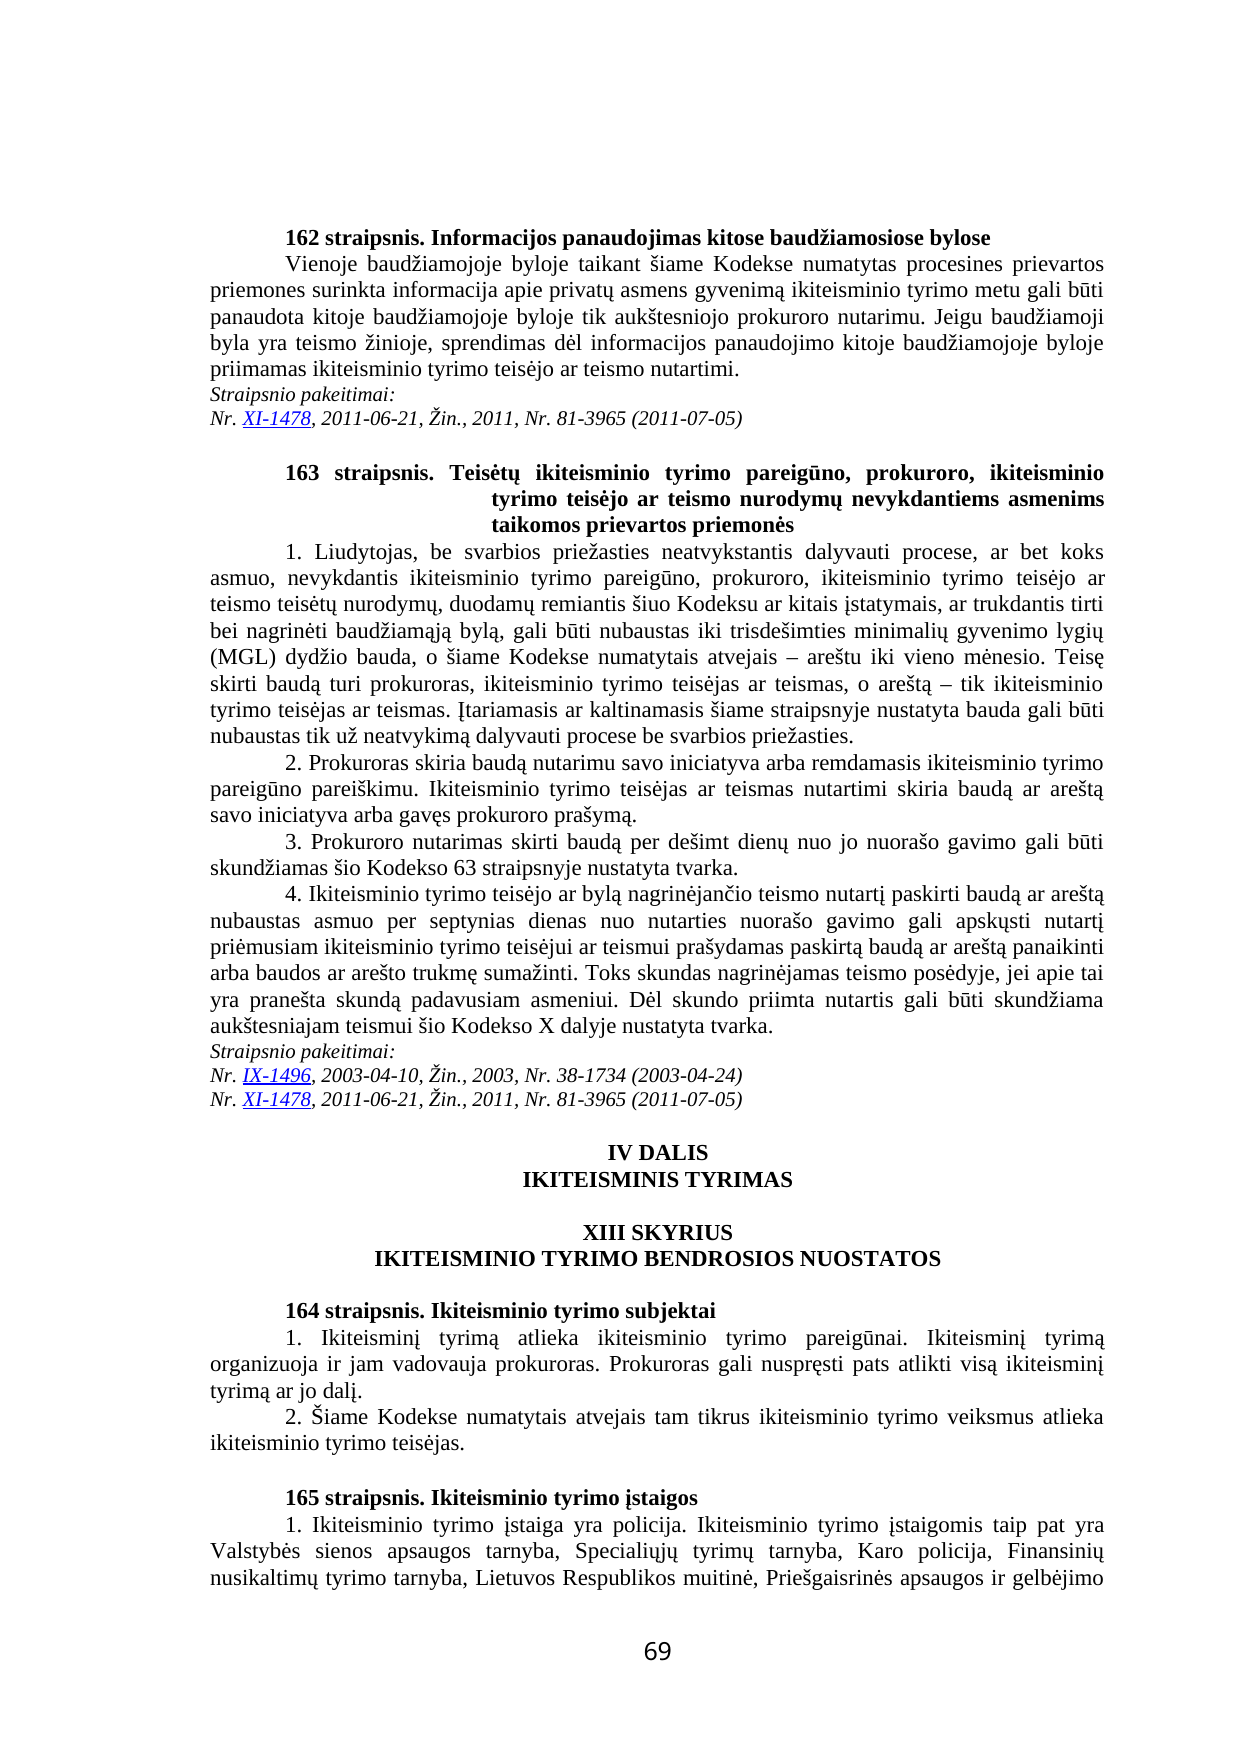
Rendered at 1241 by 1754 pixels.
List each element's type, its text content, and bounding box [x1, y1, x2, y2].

text IV dalis [210, 1139, 1106, 1166]
text 2. Šiame Kodekse numatytais atvejais tam tikrus ikiteisminio tyrimo veiksmus atlieka ikiteisminio tyrimo teisėjas. [210, 1403, 1106, 1456]
text 163 straipsnis. Teisėtų ikiteisminio tyrimo pareigūno, prokuroro, ikiteisminio tyrimo teisėjo ar teismo nurodymų nevykdantiems asmenims taikomos prievartos priemonės [285, 459, 1106, 538]
text 164 straipsnis. Ikiteisminio tyrimo subjektai [210, 1298, 1106, 1324]
text Nr. XI-1478, 2011-06-21, Žin., 2011, Nr. 81-3965 (2011-07-05) [210, 1087, 1106, 1111]
text 162 straipsnis. Informacijos panaudojimas kitose baudžiamosiose bylose [210, 224, 1106, 250]
text Ikiteisminio tyrimo bendrosios nuostatos [210, 1245, 1106, 1271]
text 165 straipsnis. Ikiteisminio tyrimo įstaigos [210, 1484, 1106, 1511]
text 1. Ikiteisminio tyrimo įstaiga yra policija. Ikiteisminio tyrimo įstaigomis taip pat yra Valstybės sienos apsaugos tarnyba, Specialiųjų tyrimų tarnyba, Karo policija, Finansinių nusikaltimų tyrimo tarnyba, Lietuvos Respublikos muitinė, Priešgaisrinės apsaugos ir gelbėjimo [210, 1511, 1106, 1590]
text 4. Ikiteisminio tyrimo teisėjo ar bylą nagrinėjančio teismo nutartį paskirti baudą ar areštą nubaustas asmuo per septynias dienas nuo nutarties nuorašo gavimo gali apskųsti nutartį priėmusiam ikiteisminio tyrimo teisėjui ar teismui prašydamas paskirtą baudą ar areštą panaikinti arba baudos ar arešto trukmę sumažinti. Toks skundas nagrinėjamas teismo posėdyje, jei apie tai yra pranešta skundą padavusiam asmeniui. Dėl skundo priimta nutartis gali būti skundžiama aukštesniajam teismui šio Kodekso X dalyje nustatyta tvarka. [210, 880, 1106, 1038]
text Nr. XI-1478, 2011-06-21, Žin., 2011, Nr. 81-3965 (2011-07-05) [210, 406, 1106, 430]
text 2. Prokuroras skiria baudą nutarimu savo iniciatyva arba remdamasis ikiteisminio tyrimo pareigūno pareiškimu. Ikiteisminio tyrimo teisėjas ar teismas nutartimi skiria baudą ar areštą savo iniciatyva arba gavęs prokuroro prašymą. [210, 749, 1106, 828]
text 3. Prokuroro nutarimas skirti baudą per dešimt dienų nuo jo nuorašo gavimo gali būti skundžiamas šio Kodekso 63 straipsnyje nustatyta tvarka. [210, 828, 1106, 880]
text Nr. IX-1496, 2003-04-10, Žin., 2003, Nr. 38-1734 (2003-04-24) [210, 1063, 1106, 1087]
text Ikiteisminis tyrimas [210, 1166, 1106, 1192]
text Straipsnio pakeitimai: [210, 1038, 1106, 1063]
text 1. Liudytojas, be svarbios priežasties neatvykstantis dalyvauti procese, ar bet koks asmuo, nevykdantis ikiteisminio tyrimo pareigūno, prokuroro, ikiteisminio tyrimo teisėjo ar teismo teisėtų nurodymų, duodamų remiantis šiuo Kodeksu ar kitais įstatymais, ar trukdantis tirti bei nagrinėti baudžiamąją bylą, gali būti nubaustas iki trisdešimties minimalių gyvenimo lygių (MGL) dydžio bauda, o šiame Kodekse numatytais atvejais – areštu iki vieno mėnesio. Teisę skirti baudą turi prokuroras, ikiteisminio tyrimo teisėjas ar teismas, o areštą – tik ikiteisminio tyrimo teisėjas ar teismas. Įtariamasis ar kaltinamasis šiame straipsnyje nustatyta bauda gali būti nubaustas tik už neatvykimą dalyvauti procese be svarbios priežasties. [210, 538, 1106, 749]
text Vienoje baudžiamojoje byloje taikant šiame Kodekse numatytas procesines prievartos priemones surinkta informacija apie privatų asmens gyvenimą ikiteisminio tyrimo metu gali būti panaudota kitoje baudžiamojoje byloje tik aukštesniojo prokuroro nutarimu. Jeigu baudžiamoji byla yra teismo žinioje, sprendimas dėl informacijos panaudojimo kitoje baudžiamojoje byloje priimamas ikiteisminio tyrimo teisėjo ar teismo nutartimi. [210, 250, 1106, 382]
text XIII skyrius [210, 1218, 1106, 1245]
text Straipsnio pakeitimai: [210, 382, 1106, 406]
text 1. Ikiteisminį tyrimą atlieka ikiteisminio tyrimo pareigūnai. Ikiteisminį tyrimą organizuoja ir jam vadovauja prokuroras. Prokuroras gali nuspręsti pats atlikti visą ikiteisminį tyrimą ar jo dalį. [210, 1324, 1106, 1403]
